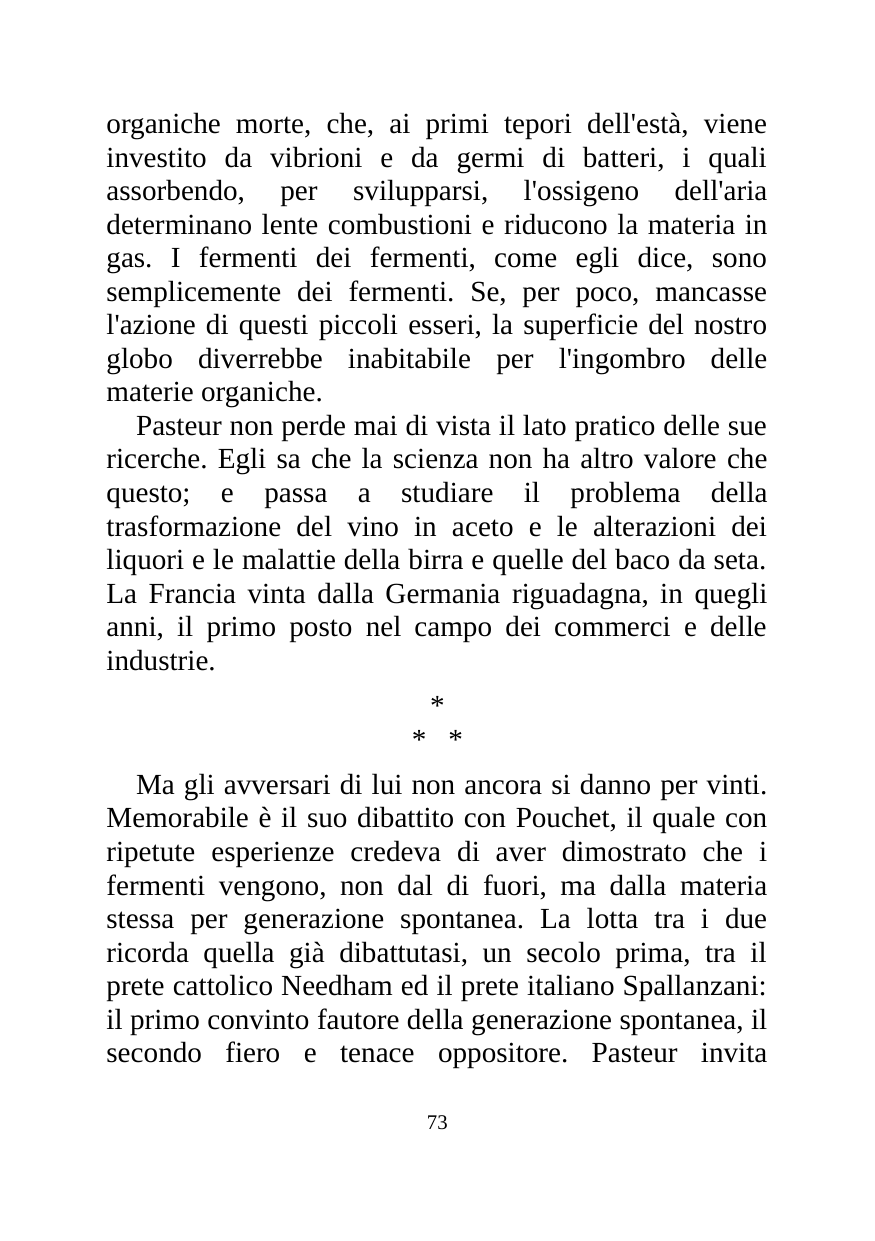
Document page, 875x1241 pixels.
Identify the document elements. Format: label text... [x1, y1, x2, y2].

text organiche morte, che, ai primi tepori dell'està, viene investito da vibrioni e da germi di batteri, i quali assorbendo, per svilupparsi, l'ossigeno dell'aria determinano lente combustioni e riducono la materia in gas. I fermenti dei fermenti, come egli dice, sono semplicemente dei fermenti. Se, per poco, mancasse l'azione di questi piccoli esseri, la superficie del nostro globo diverrebbe inabitabile per l'ingombro delle materie organiche. [106, 106, 768, 408]
text * * * [106, 688, 768, 755]
text Ma gli avversari di lui non ancora si danno per vinti. Memorabile è il suo dibattito con Pouchet, il quale con ripetute esperienze credeva di aver dimostrato che i fermenti vengono, non dal di fuori, ma dalla materia stessa per generazione spontanea. La lotta tra i due ricorda quella già dibattutasi, un secolo prima, tra il prete cattolico Needham ed il prete italiano Spallanzani: il primo convinto fautore della generazione spontanea, il secondo fiero e tenace oppositore. Pasteur invita [106, 767, 768, 1069]
text Pasteur non perde mai di vista il lato pratico delle sue ricerche. Egli sa che la scienza non ha altro valore che questo; e passa a studiare il problema della trasformazione del vino in aceto e le alterazioni dei liquori e le malattie della birra e quelle del baco da seta. La Francia vinta dalla Germania riguadagna, in quegli anni, il primo posto nel campo dei commerci e delle industrie. [106, 408, 768, 676]
